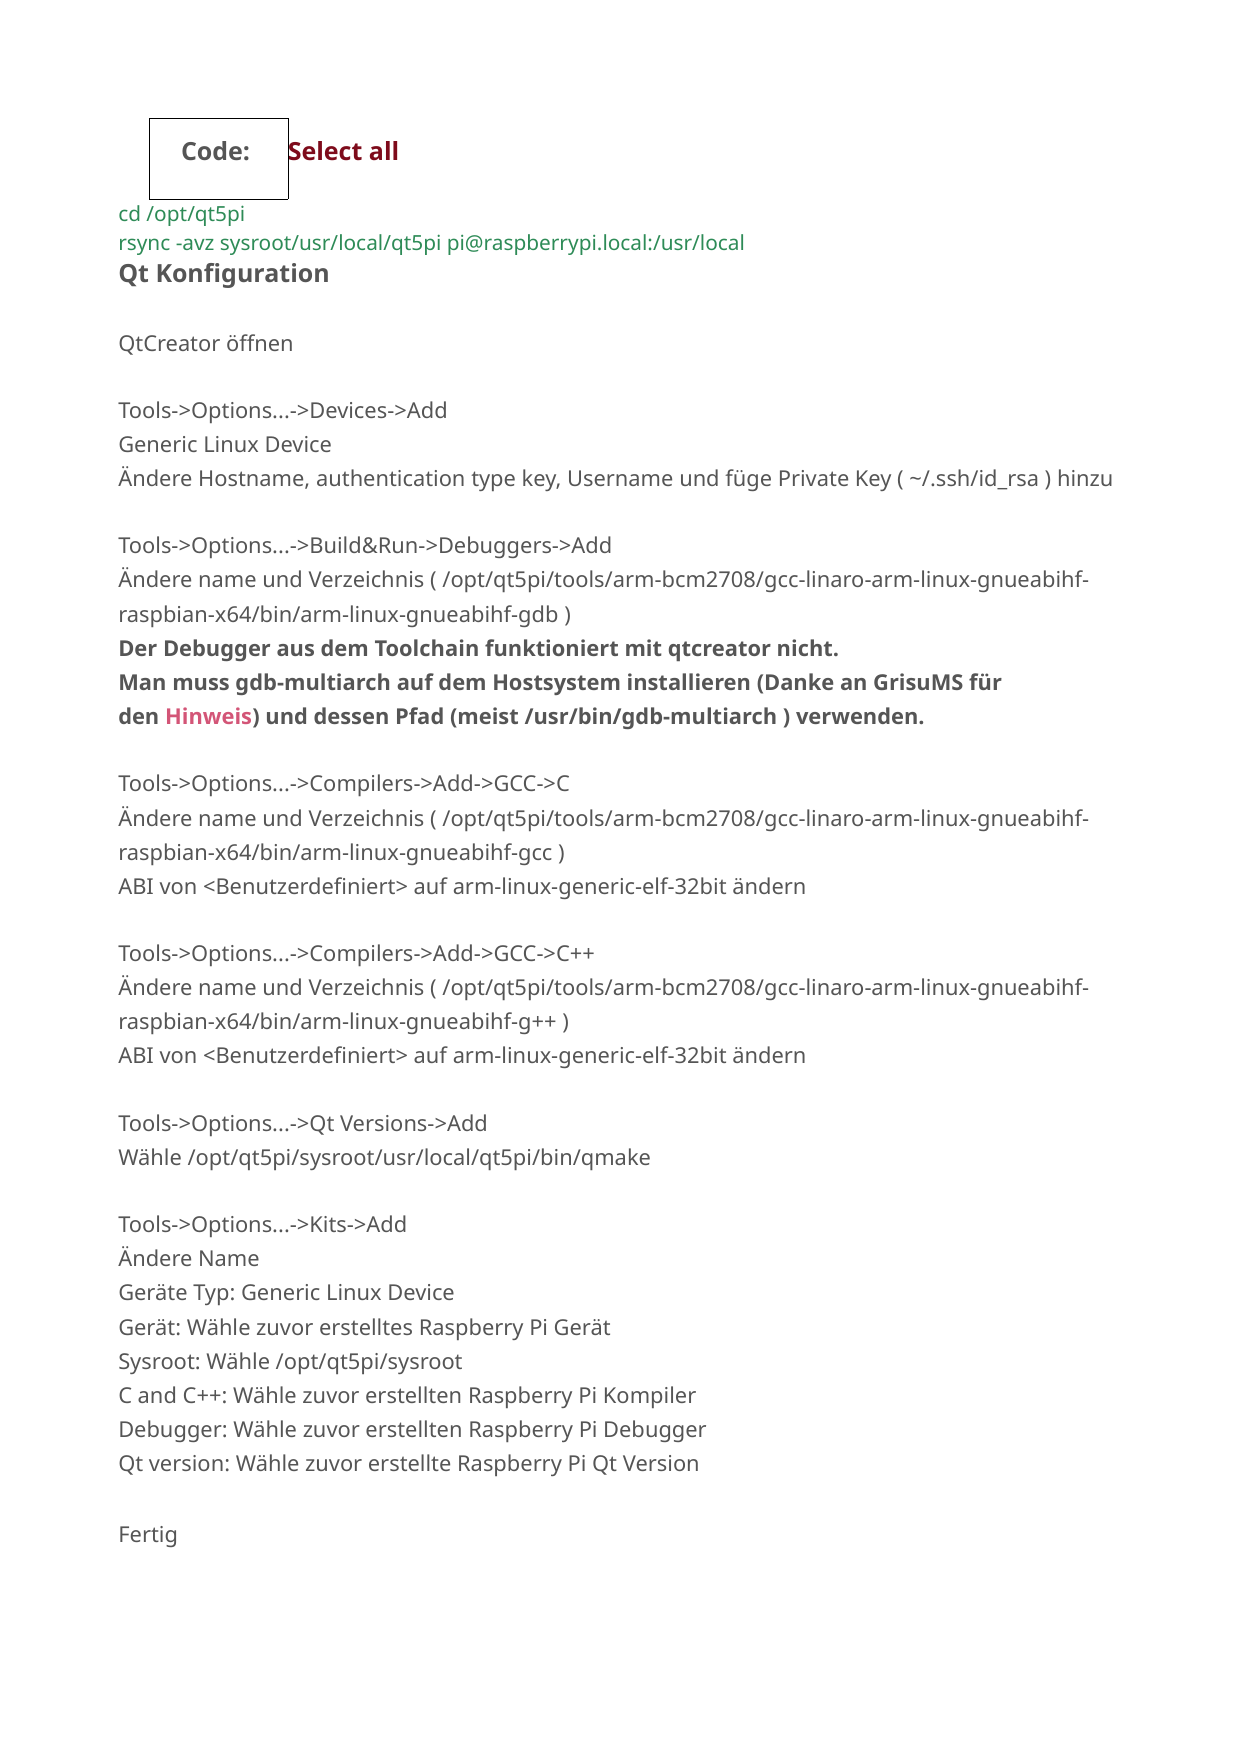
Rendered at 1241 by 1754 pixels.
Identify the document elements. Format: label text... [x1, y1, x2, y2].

text Select all [289, 118, 1122, 199]
text cd /opt/qt5pi [118, 199, 1122, 228]
text Code: [150, 119, 288, 199]
text Qt Konfiguration QtCreator öffnen Tools->Options...->Devices->Add Generic Linux Device Ändere Hostname, authentication type key, Username und füge Private Key ( ~/.ssh/id_rsa ) hinzu Tools->Options...->Build&Run->Debuggers->Add Ändere name und Verzeichnis ( /opt/qt5pi/tools/arm-bcm2708/gcc-linaro-arm-linux-gnueabihf-raspbian-x64/bin/arm-linux-gnueabihf-gdb ) Der Debugger aus dem Toolchain funktioniert mit qtcreator nicht. Man muss gdb-multiarch auf dem Hostsystem installieren (Danke an GrisuMS für den Hinweis) und dessen Pfad (meist /usr/bin/gdb-multiarch ) verwenden. Tools->Options...->Compilers->Add->GCC->C Ändere name und Verzeichnis ( /opt/qt5pi/tools/arm-bcm2708/gcc-linaro-arm-linux-gnueabihf-raspbian-x64/bin/arm-linux-gnueabihf-gcc ) ABI von <Benutzerdefiniert> auf arm-linux-generic-elf-32bit ändern Tools->Options...->Compilers->Add->GCC->C++ Ändere name und Verzeichnis ( /opt/qt5pi/tools/arm-bcm2708/gcc-linaro-arm-linux-gnueabihf-raspbian-x64/bin/arm-linux-gnueabihf-g++ ) ABI von <Benutzerdefiniert> auf arm-linux-generic-elf-32bit ändern Tools->Options...->Qt Versions->Add Wähle /opt/qt5pi/sysroot/usr/local/qt5pi/bin/qmake Tools->Options...->Kits->Add Ändere Name Geräte Typ: Generic Linux Device Gerät: Wähle zuvor erstelltes Raspberry Pi Gerät Sysroot: Wähle /opt/qt5pi/sysroot C and C++: Wähle zuvor erstellten Raspberry Pi Kompiler Debugger: Wähle zuvor erstellten Raspberry Pi Debugger Qt version: Wähle zuvor erstellte Raspberry Pi Qt Version Fertig [118, 256, 1122, 1581]
text rsync -avz sysroot/usr/local/qt5pi pi@raspberrypi.local:/usr/local [118, 228, 1122, 256]
